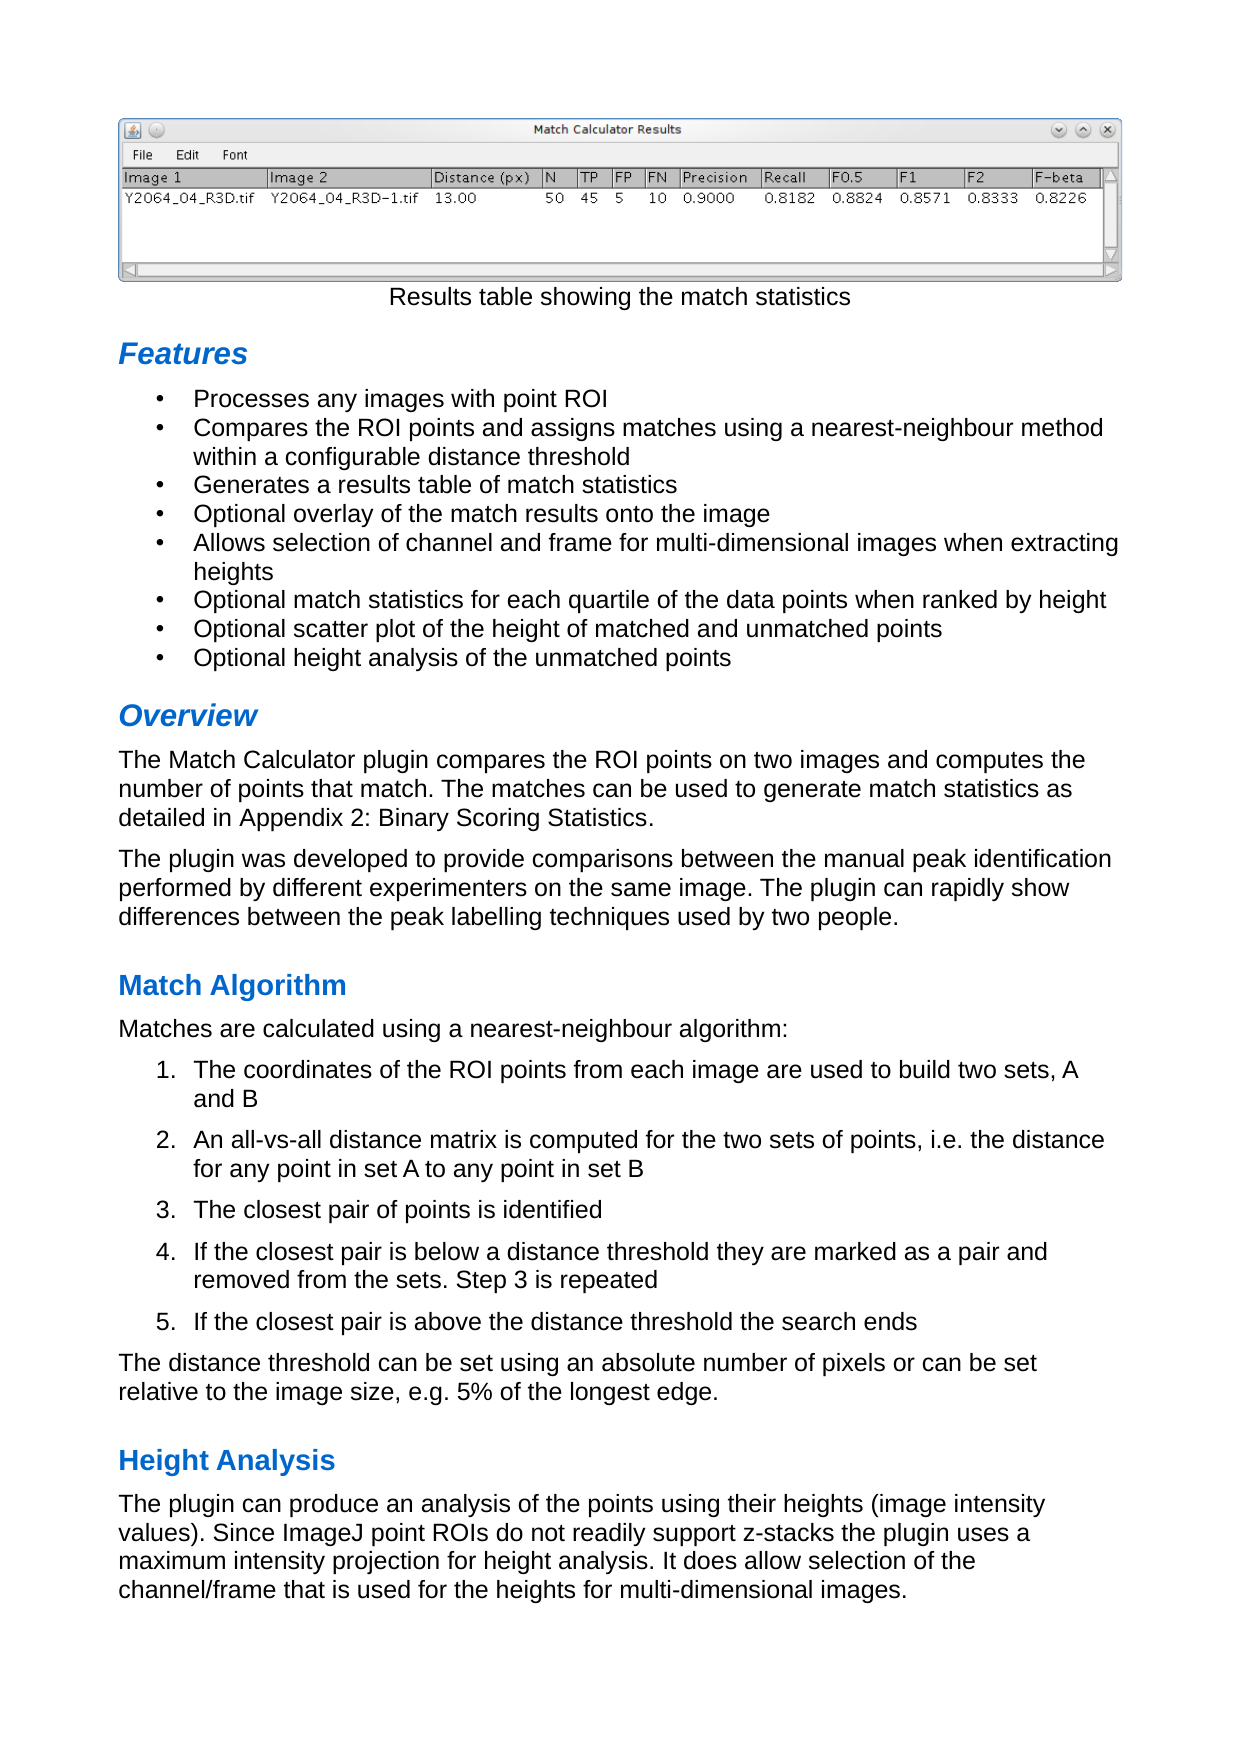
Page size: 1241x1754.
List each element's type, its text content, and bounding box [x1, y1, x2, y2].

text Matches are calculated using a nearest-neighbour algorithm: [118, 1014, 1122, 1043]
subtitle Features [118, 335, 1122, 371]
list An all-vs-all distance matrix is computed for the two sets of points, i.e. the distance for any point in set A to any point in set B [156, 1125, 1122, 1183]
list Optional overlay of the match results onto the image [156, 499, 1122, 528]
subtitle Overview [118, 697, 1122, 733]
text The plugin was developed to provide comparisons between the manual peak identification performed by different experimenters on the same image. The plugin can rapidly show differences between the peak labelling techniques used by two people. [118, 844, 1122, 931]
list The coordinates of the ROI points from each image are used to build two sets, A and B [156, 1055, 1122, 1113]
list Optional match statistics for each quartile of the data points when ranked by height [156, 586, 1122, 614]
picture [118, 118, 1123, 282]
list If the closest pair is below a distance threshold they are marked as a pair and removed from the sets. Step 3 is repeated [156, 1237, 1122, 1294]
list Generates a results table of match statistics [156, 470, 1122, 499]
list Optional scatter plot of the height of matched and unmatched points [156, 614, 1122, 643]
subtitle Match Algorithm [118, 968, 1122, 1002]
list Optional height analysis of the unmatched points [156, 643, 1122, 672]
text Results table showing the match statistics [118, 282, 1122, 310]
subtitle Height Analysis [118, 1443, 1122, 1476]
text The plugin can produce an analysis of the points using their heights (image intensity values). Since ImageJ point ROIs do not readily support z-stacks the plugin uses a maximum intensity projection for height analysis. It does allow selection of the channel/frame that is used for the heights for multi-dimensional images. [118, 1489, 1122, 1604]
list Allows selection of channel and frame for multi-dimensional images when extracting heights [156, 528, 1122, 586]
text The Match Calculator plugin compares the ROI points on two images and computes the number of points that match. The matches can be used to generate match statistics as detailed in Appendix 2: Binary Scoring Statistics. [118, 746, 1122, 832]
list If the closest pair is above the distance threshold the search ends [156, 1307, 1122, 1335]
list Processes any images with point ROI [156, 384, 1122, 413]
list Compares the ROI points and assigns matches using a nearest-neighbour method within a configurable distance threshold [156, 413, 1122, 470]
text The distance threshold can be set using an absolute number of pixels or can be set relative to the image size, e.g. 5% of the longest edge. [118, 1348, 1122, 1405]
list The closest pair of points is identified [156, 1195, 1122, 1224]
